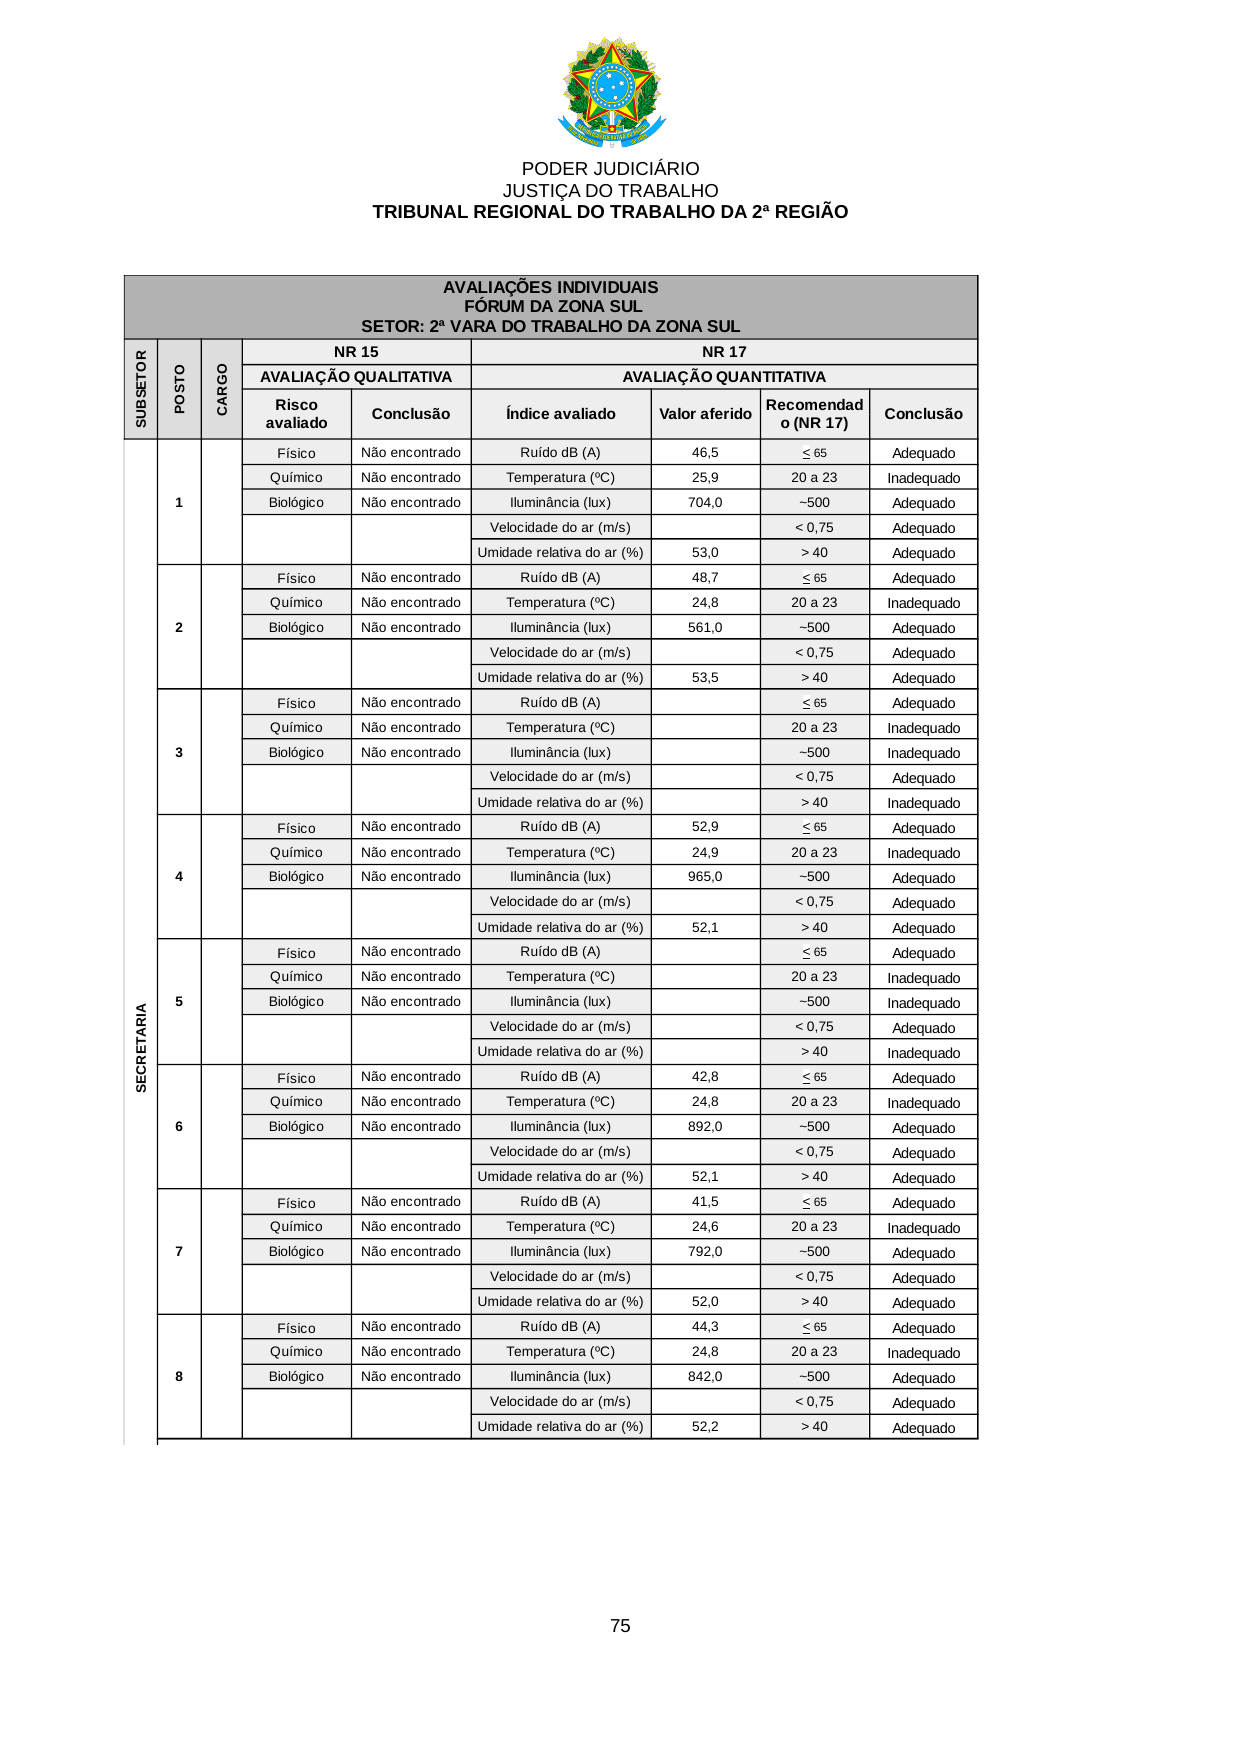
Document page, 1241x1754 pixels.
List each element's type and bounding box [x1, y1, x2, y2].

table_header [118, 253, 1069, 1467]
